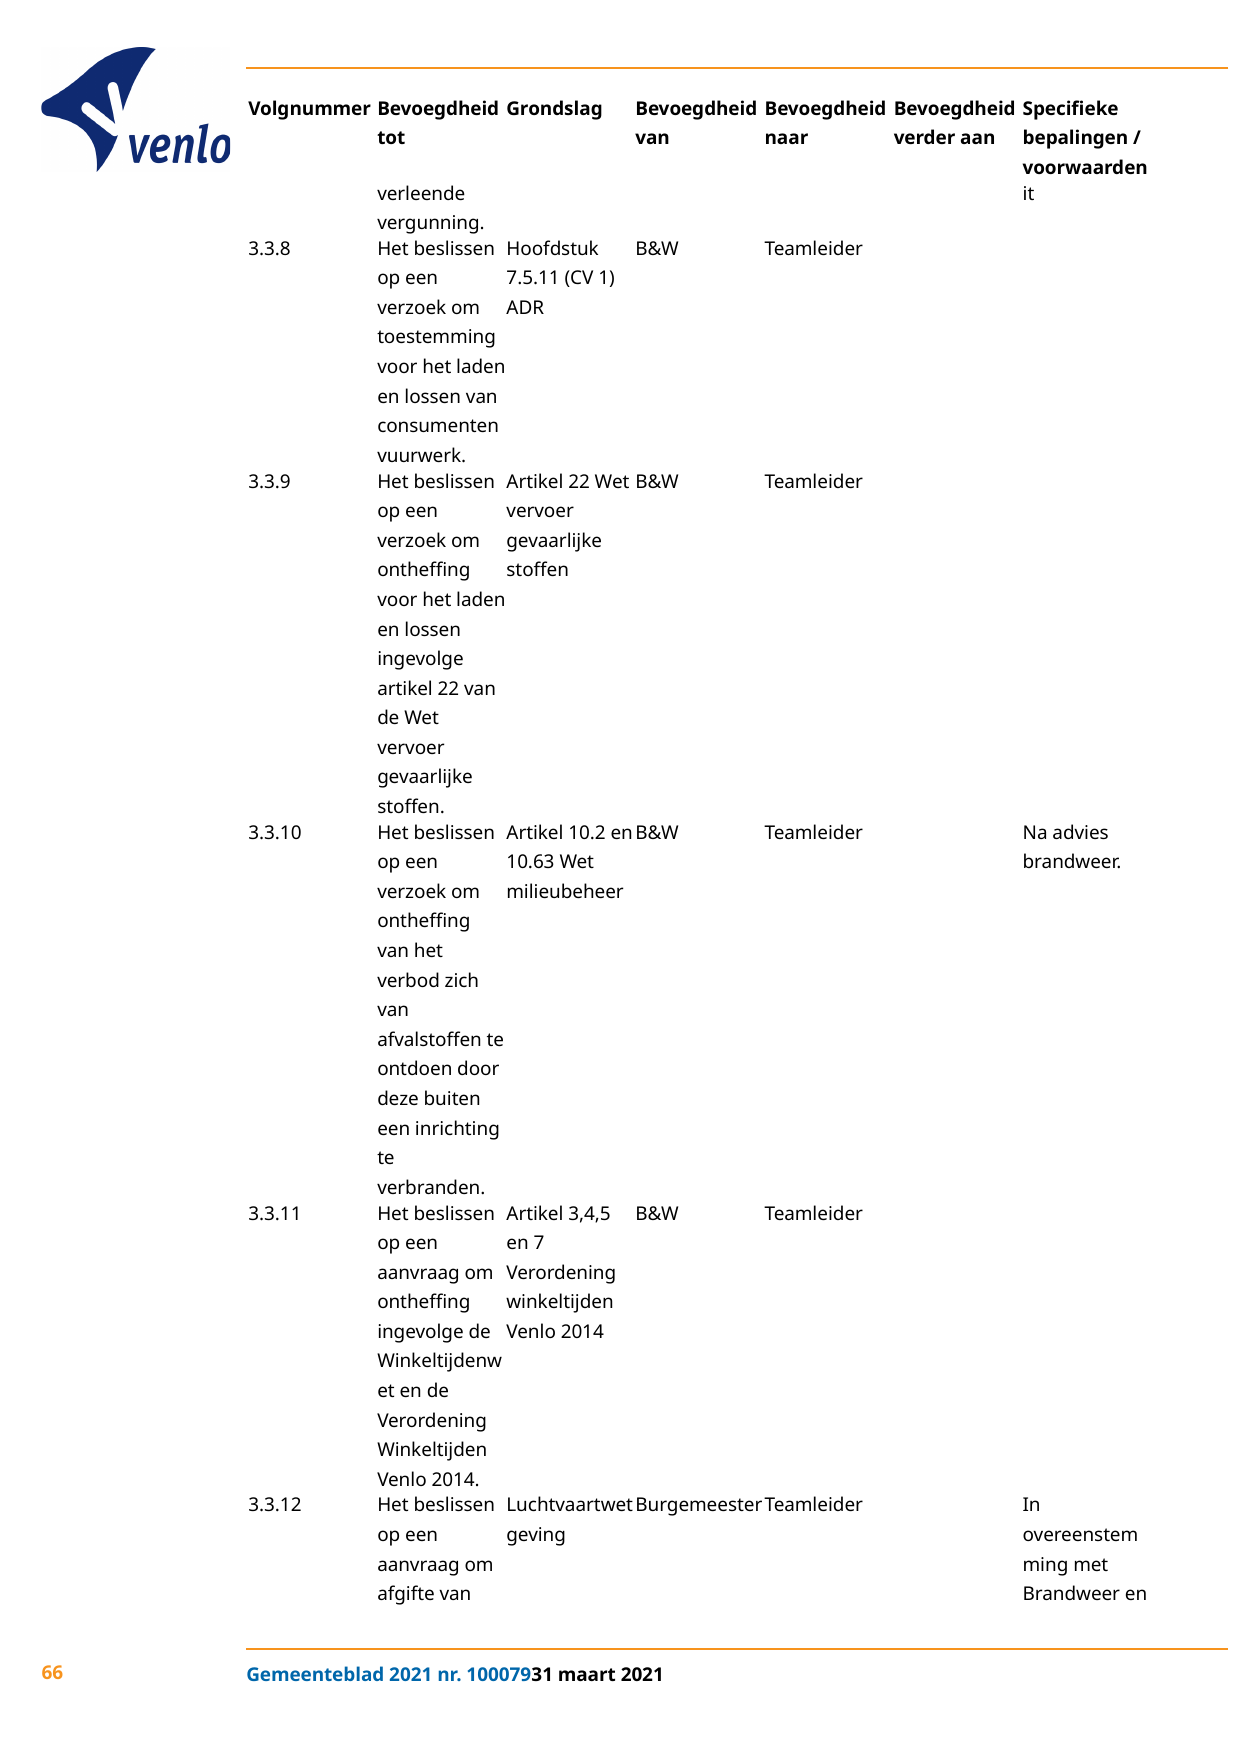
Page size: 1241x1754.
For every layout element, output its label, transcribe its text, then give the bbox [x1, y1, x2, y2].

table_cell B&W [635, 235, 764, 468]
table_cell Het beslissen op een aanvraag om afgifte van [377, 1492, 506, 1606]
table_cell Artikel 3,4,5 en 7 Verordening winkeltijden Venlo 2014 [506, 1200, 635, 1492]
table_cell [1023, 235, 1152, 468]
table_cell Teamleider [764, 235, 893, 468]
table_cell [1023, 1200, 1152, 1492]
table_cell 3.3.12 [248, 1492, 377, 1606]
table_header Bevoegdheid naar [764, 95, 893, 180]
table_cell [894, 1200, 1022, 1492]
table_cell [894, 180, 1022, 235]
table_cell Artikel 22 Wet vervoer gevaarlijke stoffen [506, 468, 635, 819]
table_cell B&W [635, 1200, 764, 1492]
table_cell [764, 180, 893, 235]
table_cell Teamleider [764, 468, 893, 819]
table_cell Artikel 10.2 en 10.63 Wet milieubeheer [506, 819, 635, 1200]
table_cell In overeenstemming met Brandweer en [1023, 1492, 1152, 1606]
table_header Volgnummer [248, 95, 377, 180]
table_header Specifieke bepalingen / voorwaarden [1023, 95, 1152, 180]
table_header Bevoegdheid verder aan [894, 95, 1022, 180]
table_header Bevoegdheid tot [377, 95, 506, 180]
table_cell Hoofdstuk 7.5.11 (CV 1) ADR [506, 235, 635, 468]
table_cell [894, 235, 1022, 468]
table_cell [894, 819, 1022, 1200]
table_header Grondslag [506, 95, 635, 180]
table_cell B&W [635, 819, 764, 1200]
table_cell [248, 180, 377, 235]
table_cell [894, 468, 1022, 819]
table_cell Het beslissen op een verzoek om ontheffing voor het laden en lossen ingevolge artikel 22 van de Wet vervoer gevaarlijke stoffen. [377, 468, 506, 819]
table_cell Na advies brandweer. [1023, 819, 1152, 1200]
table_cell Teamleider [764, 1492, 893, 1606]
table_cell Het beslissen op een aanvraag om ontheffing ingevolge de Winkeltijdenwet en de Verordening Winkeltijden Venlo 2014. [377, 1200, 506, 1492]
picture [41, 47, 231, 172]
table_cell it [1023, 180, 1152, 235]
table_cell 3.3.8 [248, 235, 377, 468]
table_cell [894, 1492, 1022, 1606]
table_header Bevoegdheid van [635, 95, 764, 180]
table_cell [1023, 468, 1152, 819]
table_cell 3.3.10 [248, 819, 377, 1200]
table_cell Luchtvaartwetgeving [506, 1492, 635, 1606]
table_cell Het beslissen op een verzoek om ontheffing van het verbod zich van afvalstoffen te ontdoen door deze buiten een inrichting te verbranden. [377, 819, 506, 1200]
table_cell Burgemeester [635, 1492, 764, 1606]
table_cell Teamleider [764, 819, 893, 1200]
table_cell 3.3.9 [248, 468, 377, 819]
table_cell B&W [635, 468, 764, 819]
table_cell [506, 180, 635, 235]
table_cell [635, 180, 764, 235]
table_cell verleende vergunning. [377, 180, 506, 235]
table_cell Teamleider [764, 1200, 893, 1492]
table_cell Het beslissen op een verzoek om toestemming voor het laden en lossen van consumenten vuurwerk. [377, 235, 506, 468]
table_cell 3.3.11 [248, 1200, 377, 1492]
